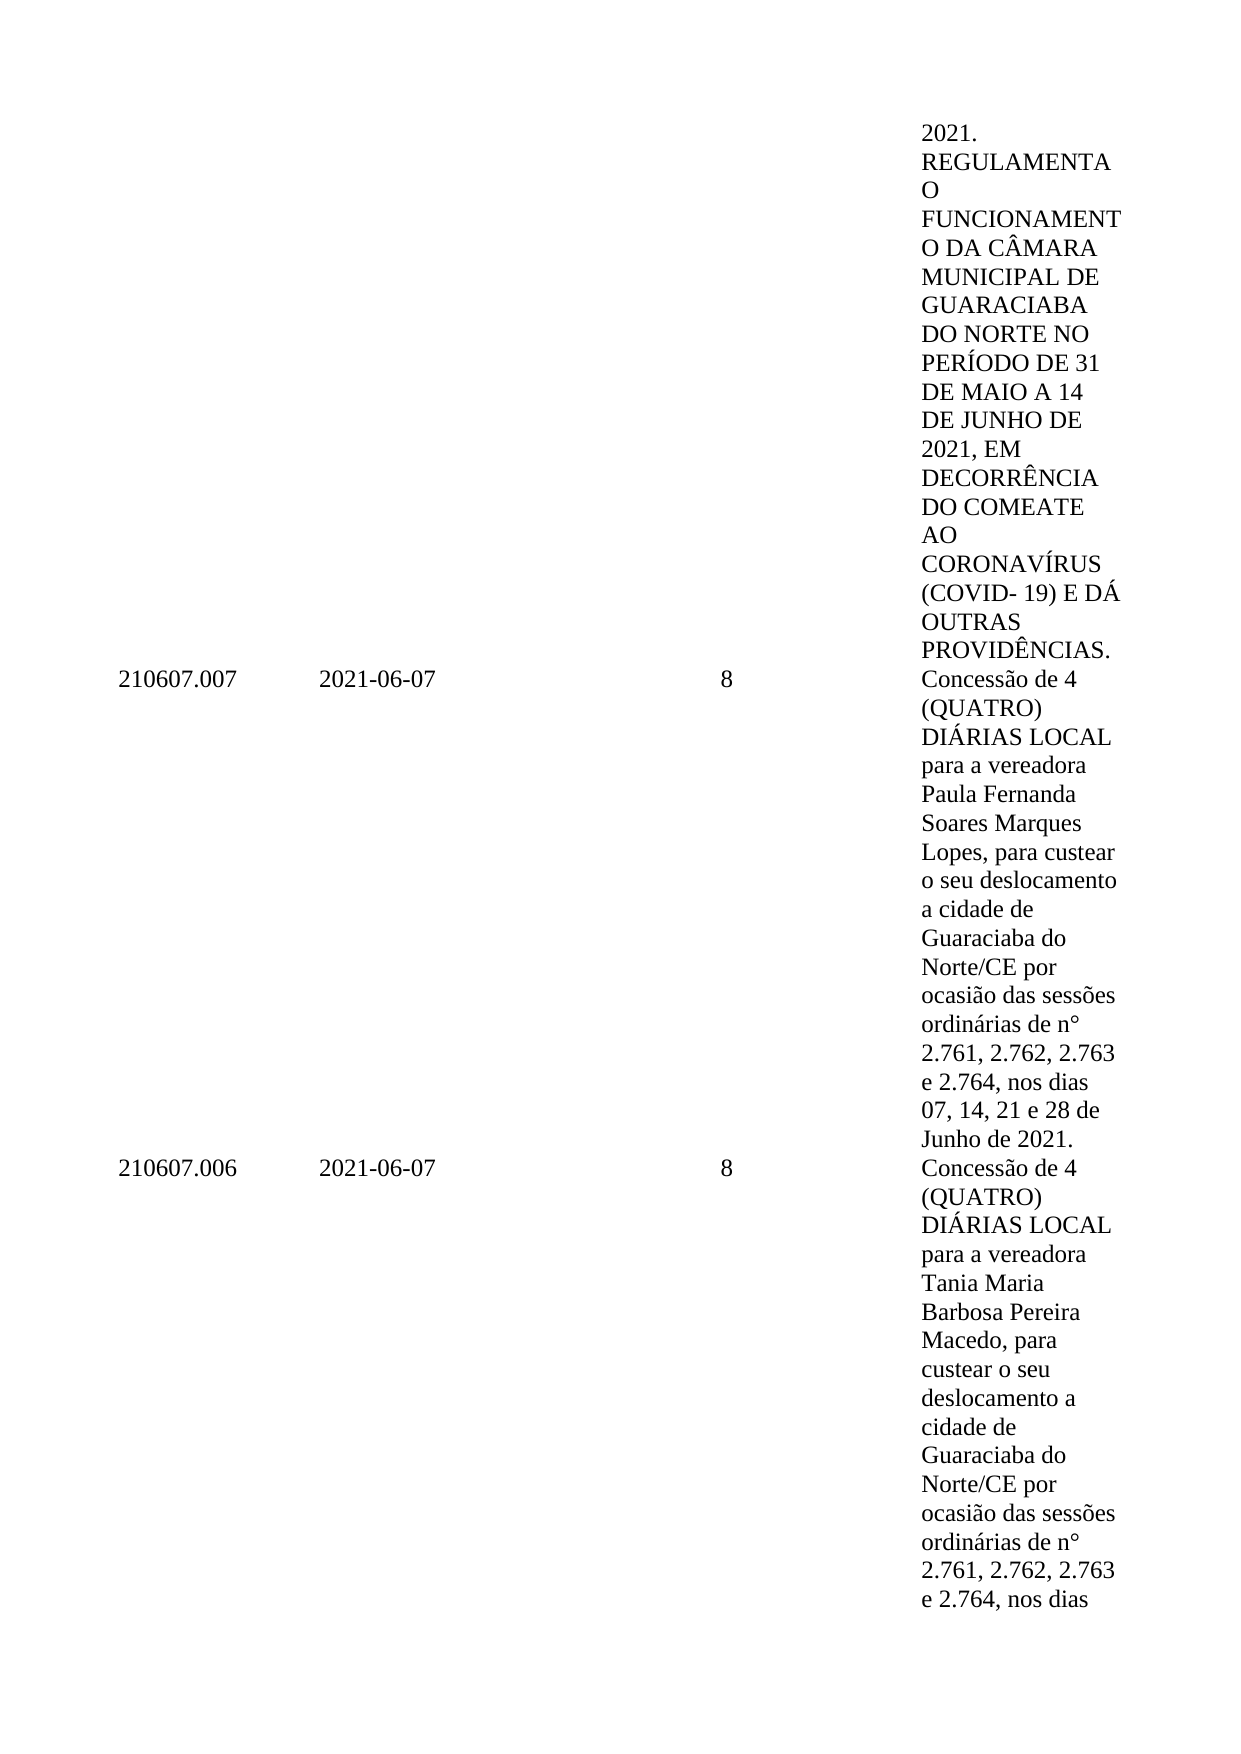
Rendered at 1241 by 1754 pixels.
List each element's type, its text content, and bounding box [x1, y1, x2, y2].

table_cell [520, 118, 720, 664]
table_cell [520, 1153, 720, 1613]
table_cell 2021-06-07 [319, 1153, 519, 1613]
table_cell 2021. REGULAMENTA O FUNCIONAMENTO DA CÂMARA MUNICIPAL DE GUARACIABA DO NORTE NO PERÍODO DE 31 DE MAIO A 14 DE JUNHO DE 2021, EM DECORRÊNCIA DO COMEATE AO CORONAVÍRUS (COVID- 19) E DÁ OUTRAS PROVIDÊNCIAS. [921, 118, 1122, 664]
table_cell 2021-06-07 [319, 664, 519, 1153]
table_cell 210607.007 [118, 664, 319, 1153]
table_cell Concessão de 4 (QUATRO) DIÁRIAS LOCAL para a vereadora Paula Fernanda Soares Marques Lopes, para custear o seu deslocamento a cidade de Guaraciaba do Norte/CE por ocasião das sessões ordinárias de n° 2.761, 2.762, 2.763 e 2.764, nos dias 07, 14, 21 e 28 de Junho de 2021. [921, 664, 1122, 1153]
table_cell [319, 118, 519, 664]
table_cell [520, 664, 720, 1153]
table_cell 210607.006 [118, 1153, 319, 1613]
table_cell [720, 118, 921, 664]
table_cell [118, 118, 319, 664]
table_cell 8 [720, 1153, 921, 1613]
table_cell Concessão de 4 (QUATRO) DIÁRIAS LOCAL para a vereadora Tania Maria Barbosa Pereira Macedo, para custear o seu deslocamento a cidade de Guaraciaba do Norte/CE por ocasião das sessões ordinárias de n° 2.761, 2.762, 2.763 e 2.764, nos dias [921, 1153, 1122, 1613]
table_cell 8 [720, 664, 921, 1153]
